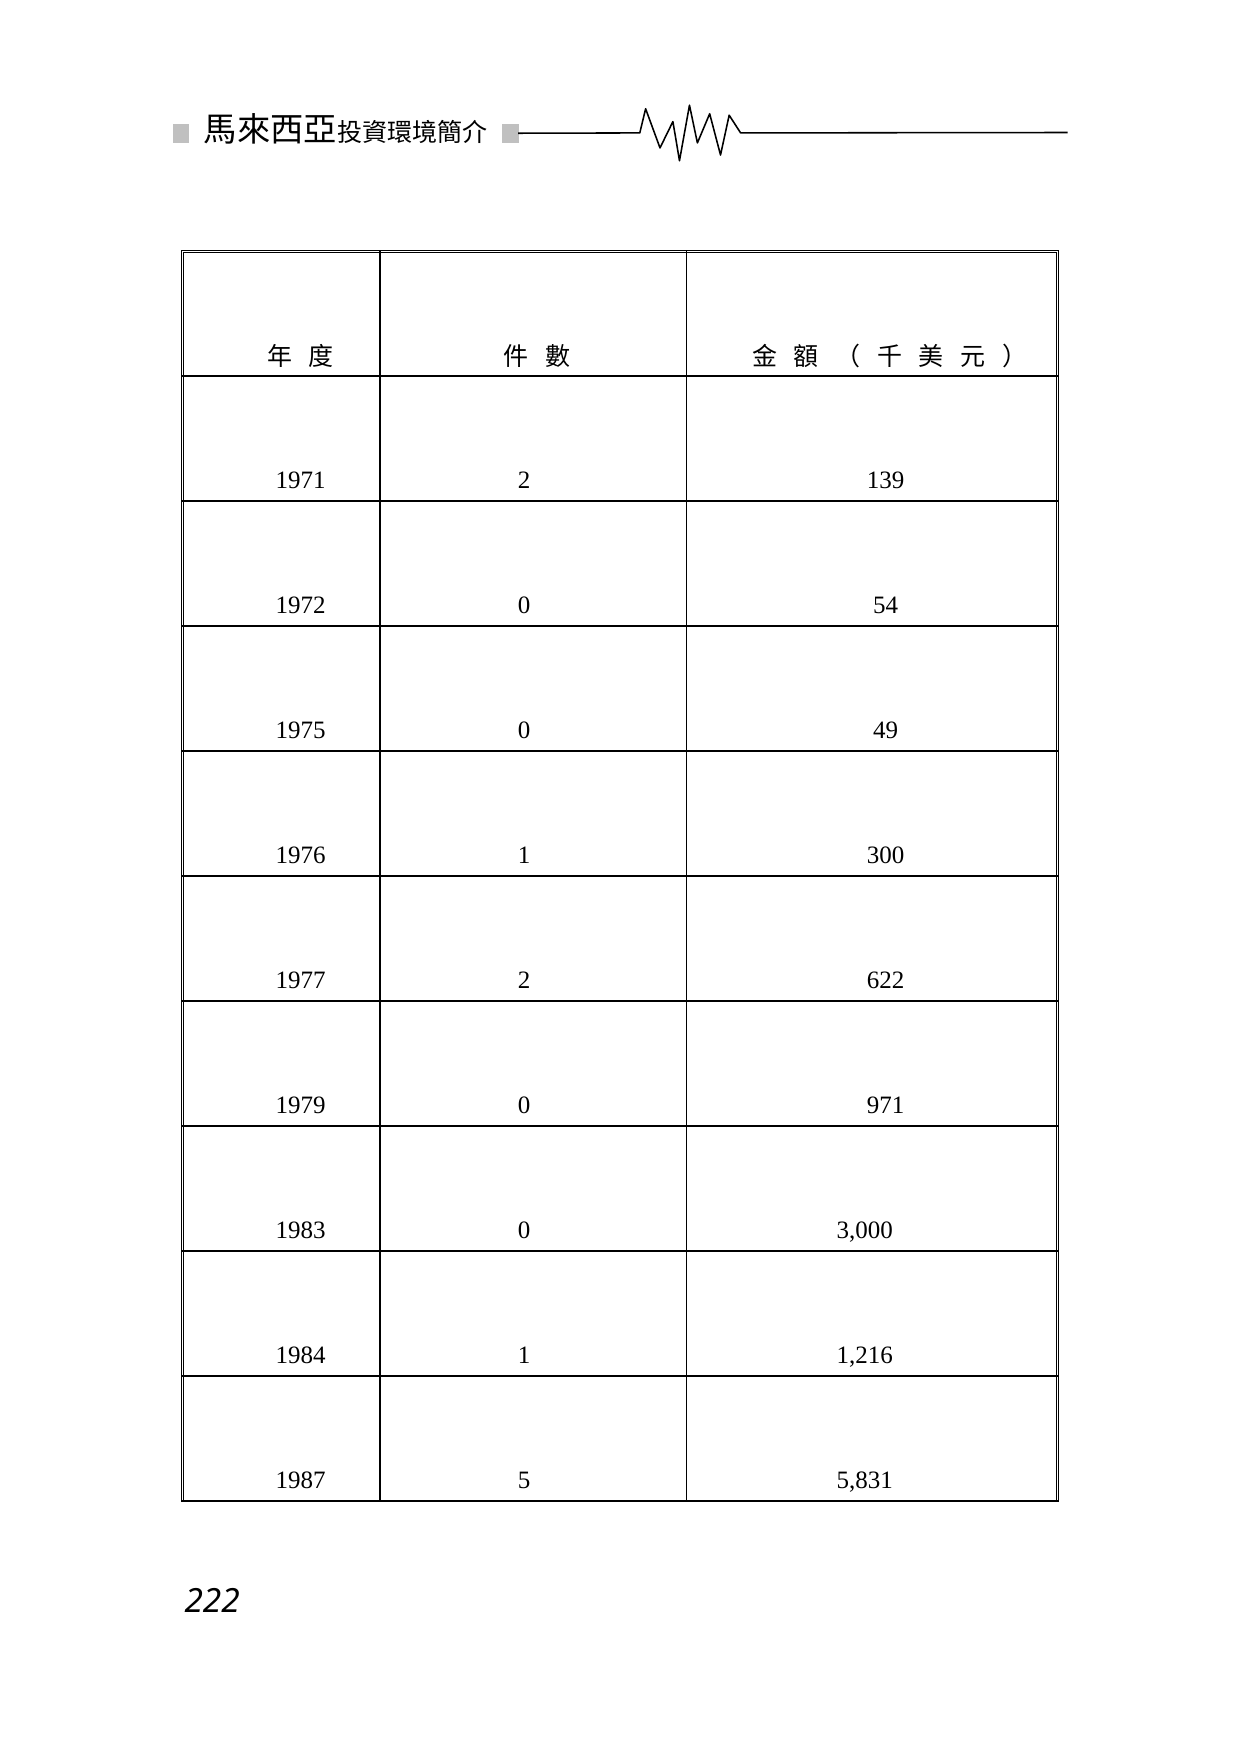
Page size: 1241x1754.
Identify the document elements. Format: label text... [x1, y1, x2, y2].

table_header 金額（千美元） [687, 253, 1056, 375]
table_cell 1971 [184, 377, 379, 500]
table_cell 0 [381, 1127, 686, 1250]
table_header 年度 [184, 253, 379, 375]
table_cell 49 [687, 627, 1056, 750]
table_cell 300 [687, 752, 1056, 875]
table_cell 1,216 [687, 1252, 1056, 1375]
table_cell 0 [381, 1002, 686, 1125]
table_header 件數 [381, 253, 686, 375]
table_cell 139 [687, 377, 1056, 500]
table_cell 5 [381, 1377, 686, 1500]
table_cell 1983 [184, 1127, 379, 1250]
table_cell 1979 [184, 1002, 379, 1125]
table_cell 622 [687, 877, 1056, 1000]
table_cell 3,000 [687, 1127, 1056, 1250]
table_cell 1 [381, 1252, 686, 1375]
table_cell 1984 [184, 1252, 379, 1375]
table_cell 1977 [184, 877, 379, 1000]
table_cell 5,831 [687, 1377, 1056, 1500]
table_cell 0 [381, 627, 686, 750]
table_cell 1975 [184, 627, 379, 750]
table_cell 1 [381, 752, 686, 875]
table_cell 54 [687, 502, 1056, 625]
table_cell 2 [381, 377, 686, 500]
table_cell 971 [687, 1002, 1056, 1125]
table_cell 2 [381, 877, 686, 1000]
table_cell 1987 [184, 1377, 379, 1500]
table_cell 0 [381, 502, 686, 625]
table_cell 1972 [184, 502, 379, 625]
table_cell 1976 [184, 752, 379, 875]
